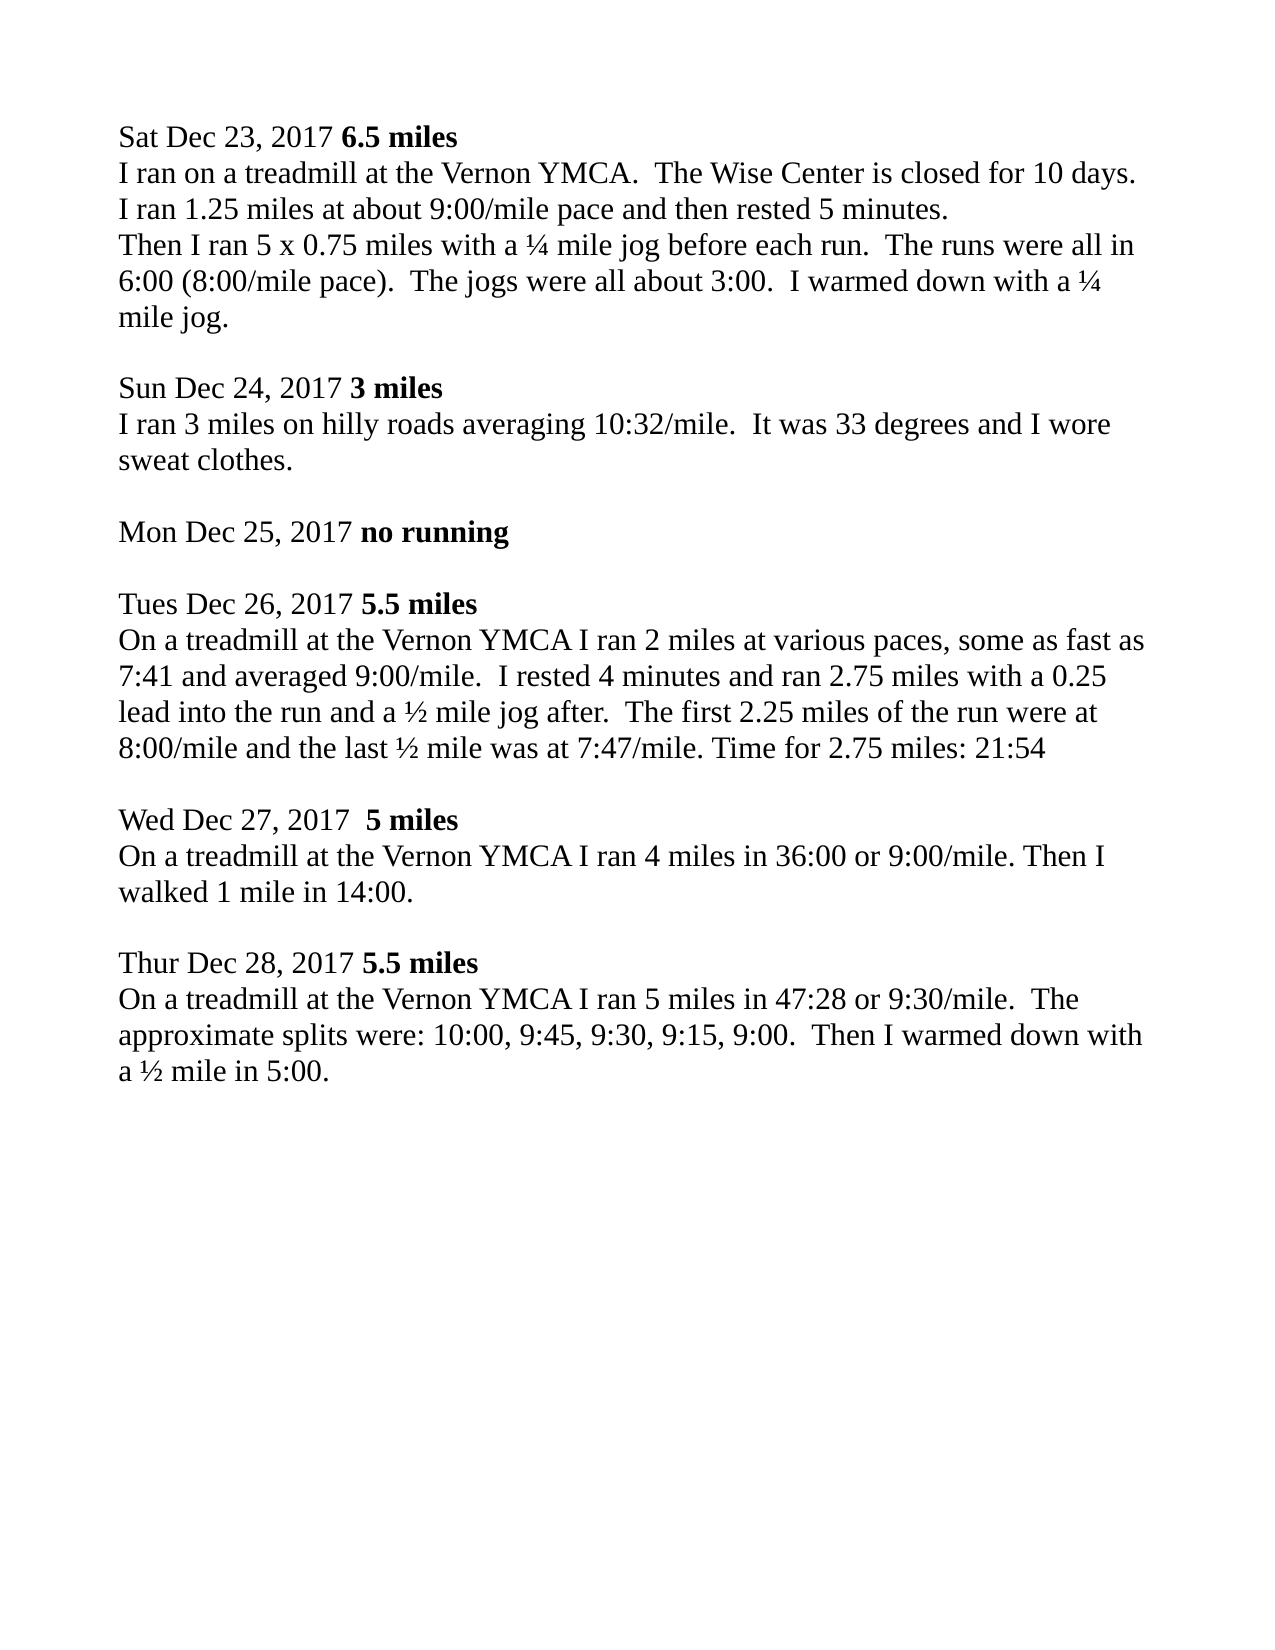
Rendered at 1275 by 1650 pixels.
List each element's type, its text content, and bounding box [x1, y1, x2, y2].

text On a treadmill at the Vernon YMCA I ran 5 miles in 47:28 or 9:30/mile. The approximate splits were: 10:00, 9:45, 9:30, 9:15, 9:00. Then I warmed down with a ½ mile in 5:00. [118, 981, 1161, 1088]
text I ran 3 miles on hilly roads averaging 10:32/mile. It was 33 degrees and I wore sweat clothes. [118, 406, 1161, 477]
text Thur Dec 28, 2017 5.5 miles [118, 945, 1161, 981]
text On a treadmill at the Vernon YMCA I ran 4 miles in 36:00 or 9:00/mile. Then I walked 1 mile in 14:00. [118, 837, 1161, 909]
text Then I ran 5 x 0.75 miles with a ¼ mile jog before each run. The runs were all in 6:00 (8:00/mile pace). The jogs were all about 3:00. I warmed down with a ¼ mile jog. [118, 226, 1161, 334]
text Sat Dec 23, 2017 6.5 miles [118, 118, 1161, 154]
text On a treadmill at the Vernon YMCA I ran 2 miles at various paces, some as fast as 7:41 and averaged 9:00/mile. I rested 4 minutes and ran 2.75 miles with a 0.25 lead into the run and a ½ mile jog after. The first 2.25 miles of the run were at 8:00/mile and the last ½ mile was at 7:47/mile. Time for 2.75 miles: 21:54 [118, 621, 1161, 765]
text Wed Dec 27, 2017 5 miles [118, 801, 1161, 837]
text I ran 1.25 miles at about 9:00/mile pace and then rested 5 minutes. [118, 190, 1161, 226]
text Sun Dec 24, 2017 3 miles [118, 370, 1161, 406]
text I ran on a treadmill at the Vernon YMCA. The Wise Center is closed for 10 days. [118, 154, 1161, 190]
text Mon Dec 25, 2017 no running [118, 513, 1161, 549]
text Tues Dec 26, 2017 5.5 miles [118, 585, 1161, 621]
